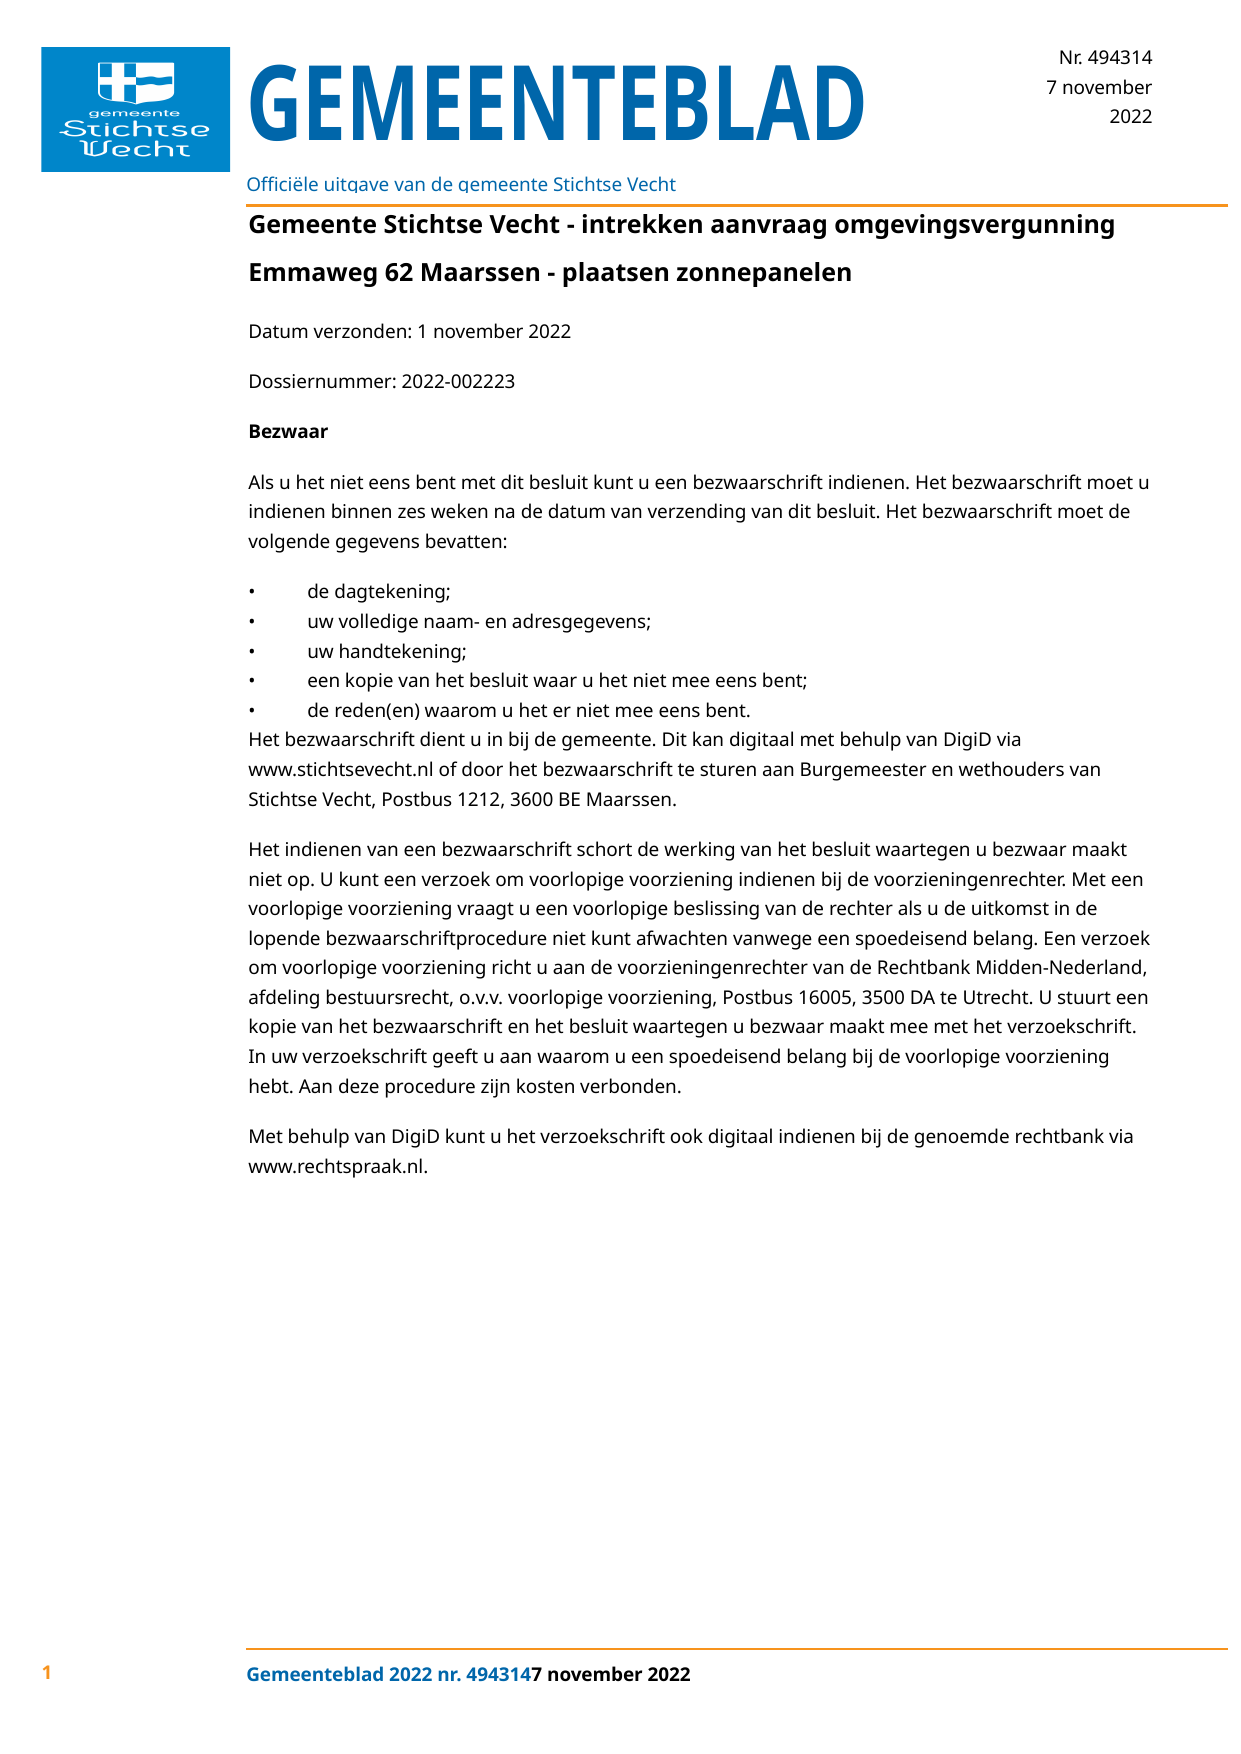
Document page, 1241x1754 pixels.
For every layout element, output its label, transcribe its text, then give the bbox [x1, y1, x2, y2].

text Het bezwaarschrift dient u in bij de gemeente. Dit kan digitaal met behulp van DigiD via www.stichtsevecht.nl of door het bezwaarschrift te sturen aan Burgemeester en wethouders van Stichtse Vecht, Postbus 1212, 3600 BE Maarssen. [248, 727, 1152, 812]
text Het indienen van een bezwaarschrift schort de werking van het besluit waartegen u bezwaar maakt niet op. U kunt een verzoek om voorlopige voorziening indienen bij de voorzieningenrechter. Met een voorlopige voorziening vraagt u een voorlopige beslissing van de rechter als u de uitkomst in de lopende bezwaarschriftprocedure niet kunt afwachten vanwege een spoedeisend belang. Een verzoek om voorlopige voorziening richt u aan de voorzieningenrechter van de Rechtbank Midden-Nederland, afdeling bestuursrecht, o.v.v. voorlopige voorziening, Postbus 16005, 3500 DA te Utrecht. U stuurt een kopie van het bezwaarschrift en het besluit waartegen u bezwaar maakt mee met het verzoekschrift. In uw verzoekschrift geeft u aan waarom u een spoedeisend belang bij de voorlopige voorziening hebt. Aan deze procedure zijn kosten verbonden. [248, 836, 1152, 1099]
text Met behulp van DigiD kunt u het verzoekschrift ook digitaal indienen bij de genoemde rechtbank via www.rechtspraak.nl. [248, 1123, 1152, 1179]
picture [137, 63, 174, 103]
text Dossiernummer: 2022-002223 [248, 368, 1152, 394]
list een kopie van het besluit waar u het niet mee eens bent; [248, 667, 1152, 693]
picture [99, 63, 135, 101]
text Datum verzonden: 1 november 2022 [248, 318, 1152, 344]
text Als u het niet eens bent met dit besluit kunt u een bezwaarschrift indienen. Het bezwaarschrift moet u indienen binnen zes weken na de datum van verzending van dit besluit. Het bezwaarschrift moet de volgende gegevens bevatten: [248, 469, 1152, 554]
text Gemeente Stichtse Vecht - intrekken aanvraag omgevingsvergunning Emmaweg 62 Maarssen - plaatsen zonnepanelen [248, 207, 1152, 288]
list uw volledige naam- en adresgegevens; [248, 608, 1152, 634]
list de reden(en) waarom u het er niet mee eens bent. [248, 697, 1152, 723]
text Bezwaar [248, 419, 1152, 444]
list de dagtekening; [248, 579, 1152, 604]
list uw handtekening; [248, 638, 1152, 664]
